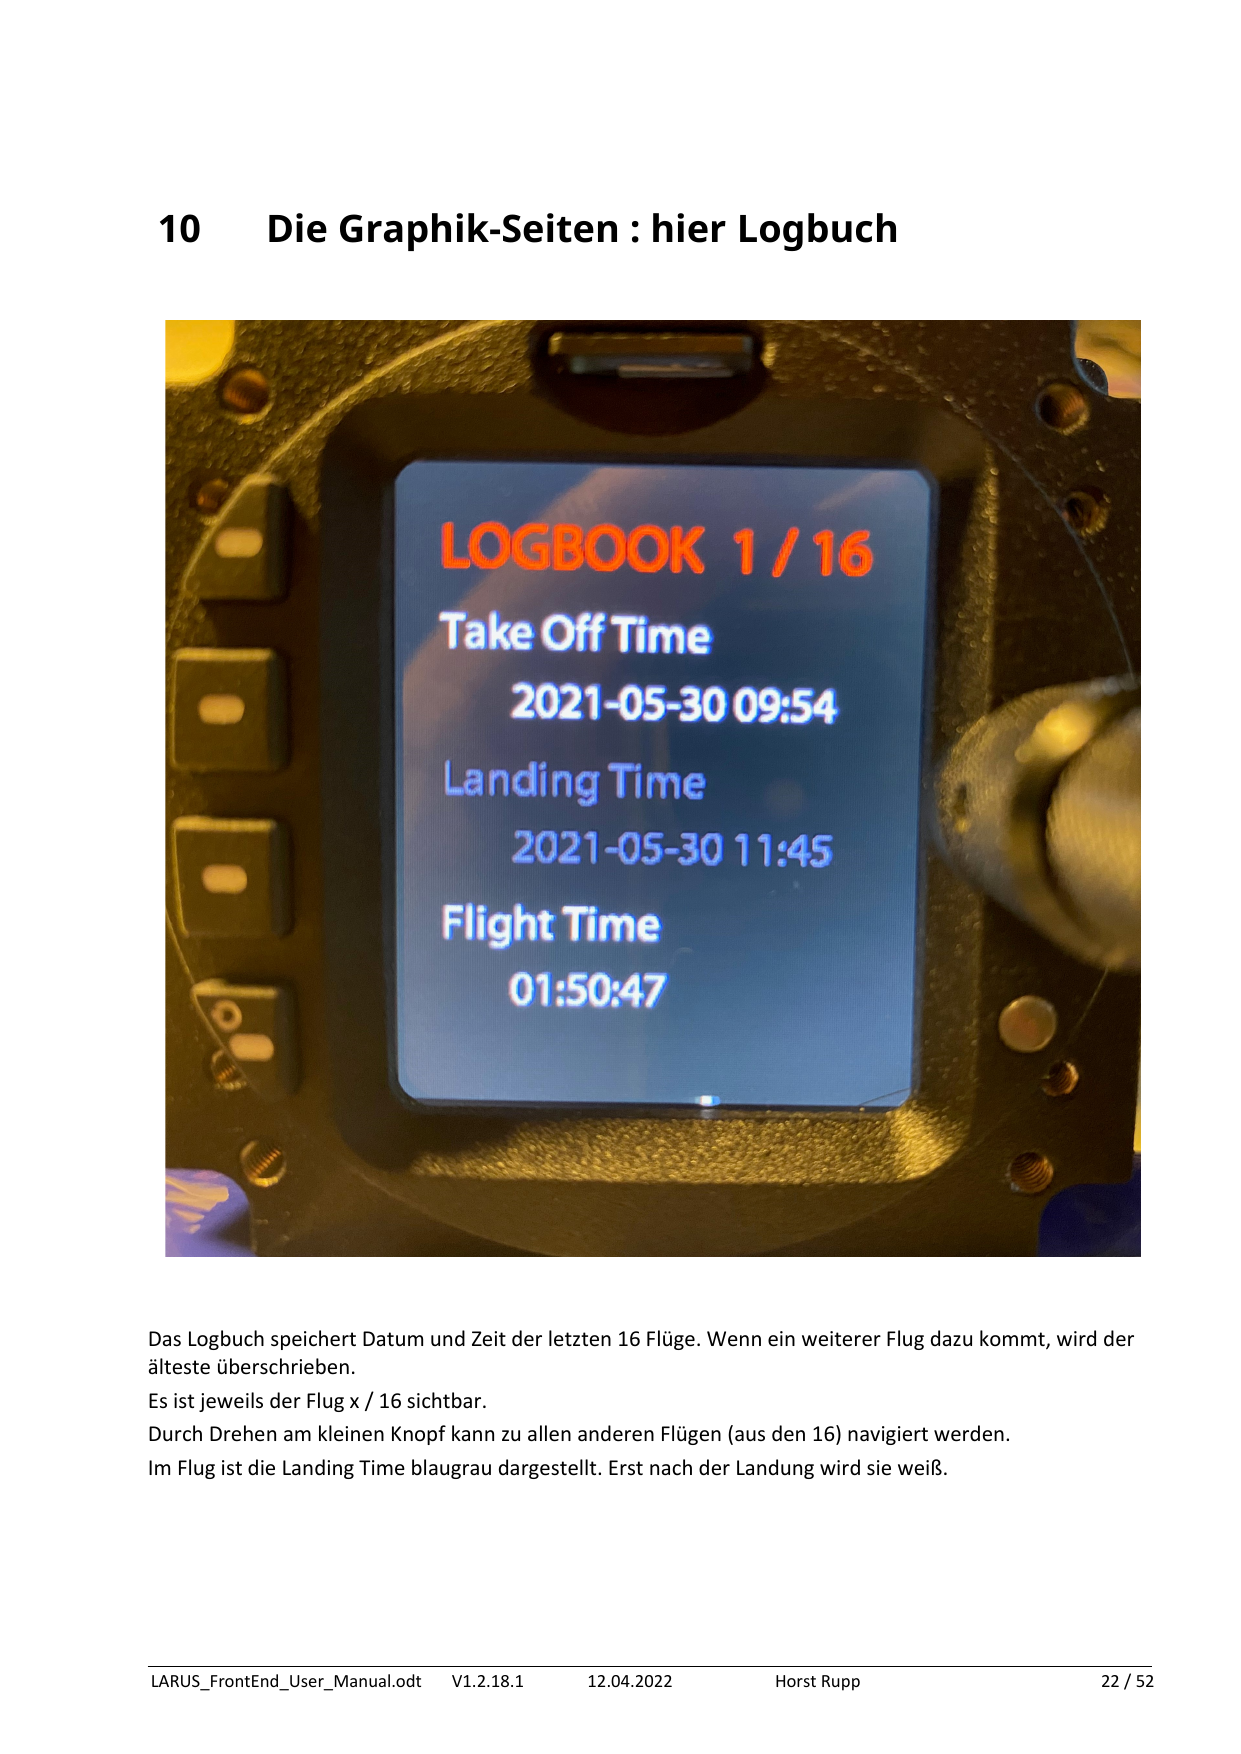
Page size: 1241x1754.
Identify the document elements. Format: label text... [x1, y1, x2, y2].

subtitle Die Graphik-Seiten : hier Logbuch [148, 202, 1128, 254]
text Im Flug ist die Landing Time blaugrau dargestellt. Erst nach der Landung wird sie weiß. [148, 1453, 1152, 1481]
picture [165, 320, 1141, 1257]
text Das Logbuch speichert Datum und Zeit der letzten 16 Flüge. Wenn ein weiterer Flug dazu kommt, wird der älteste überschrieben. [148, 1324, 1152, 1380]
text Es ist jeweils der Flug x / 16 sichtbar. [148, 1386, 1152, 1414]
text Durch Drehen am kleinen Knopf kann zu allen anderen Flügen (aus den 16) navigiert werden. [148, 1419, 1152, 1448]
